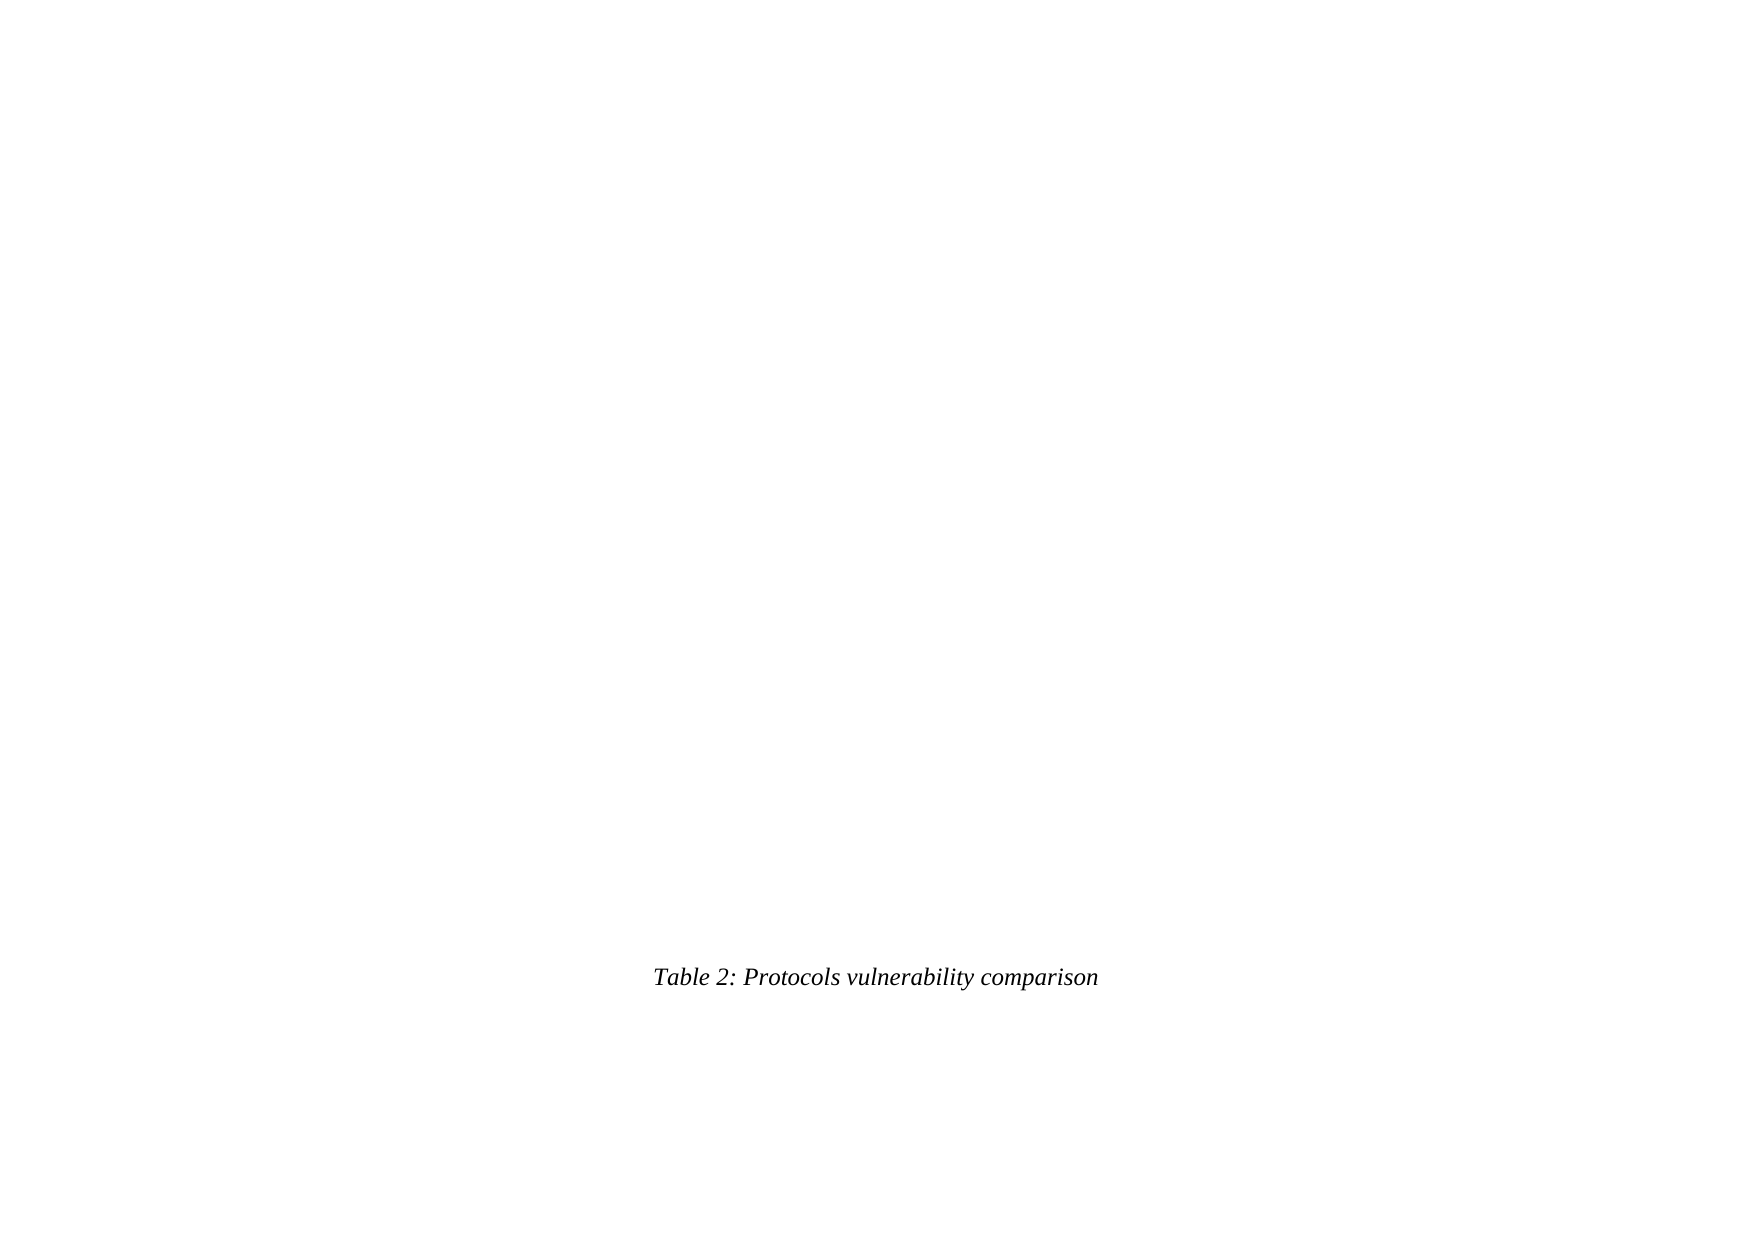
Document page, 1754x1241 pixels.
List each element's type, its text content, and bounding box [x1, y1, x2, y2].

text Table 2: Protocols vulnerability comparison [0, 962, 1754, 990]
